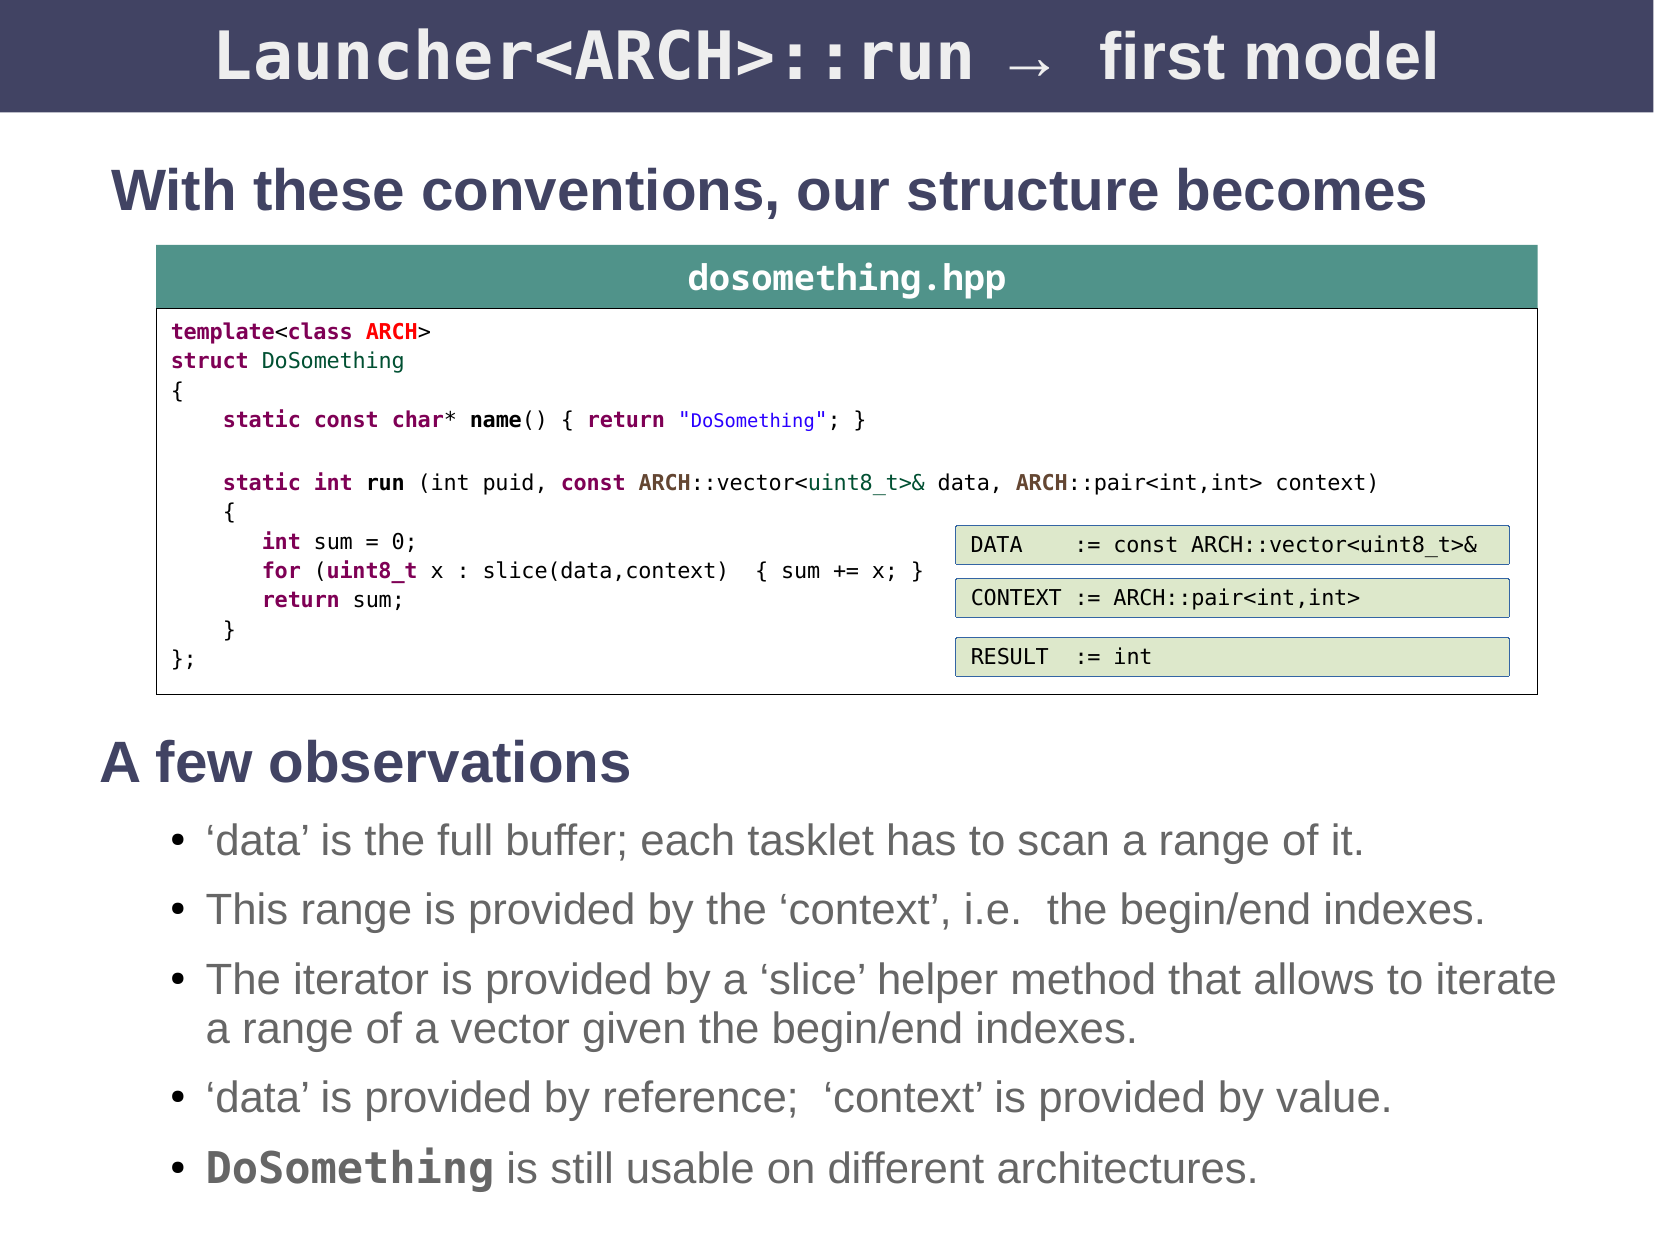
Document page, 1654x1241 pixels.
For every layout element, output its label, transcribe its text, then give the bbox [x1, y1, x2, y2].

text_box dosomething.hpp [156, 244, 1538, 308]
text_box Launcher<ARCH>::run → first model [0, 0, 1654, 113]
text_box DATA := const ARCH::vector<uint8_t>& [955, 525, 1510, 565]
text_box RESULT := int [955, 637, 1510, 677]
text_box With these conventions, our structure becomes [96, 150, 1463, 245]
text_box CONTEXT := ARCH::pair<int,int> [955, 578, 1510, 618]
text_box A few observations ‘data’ is the full buffer; each tasklet has to scan a range of it. This range is provided by the ‘context’, i.e. the begin/end indexes. The iterator is provided by a ‘slice’ helper method that allows to iterate a range of a vector given the begin/end indexes. ‘data’ is provided by reference; ‘context’ is provided by value. DoSomething is still usable on different architectures. [84, 722, 1613, 1202]
text_box template<class ARCH> struct DoSomething { static const char* name() { return "DoSomething"; } static int run (int puid, const ARCH::vector<uint8_t>& data, ARCH::pair<int,int> context) { int sum = 0; for (uint8_t x : slice(data,context) { sum += x; } return sum; } }; [156, 308, 1538, 695]
